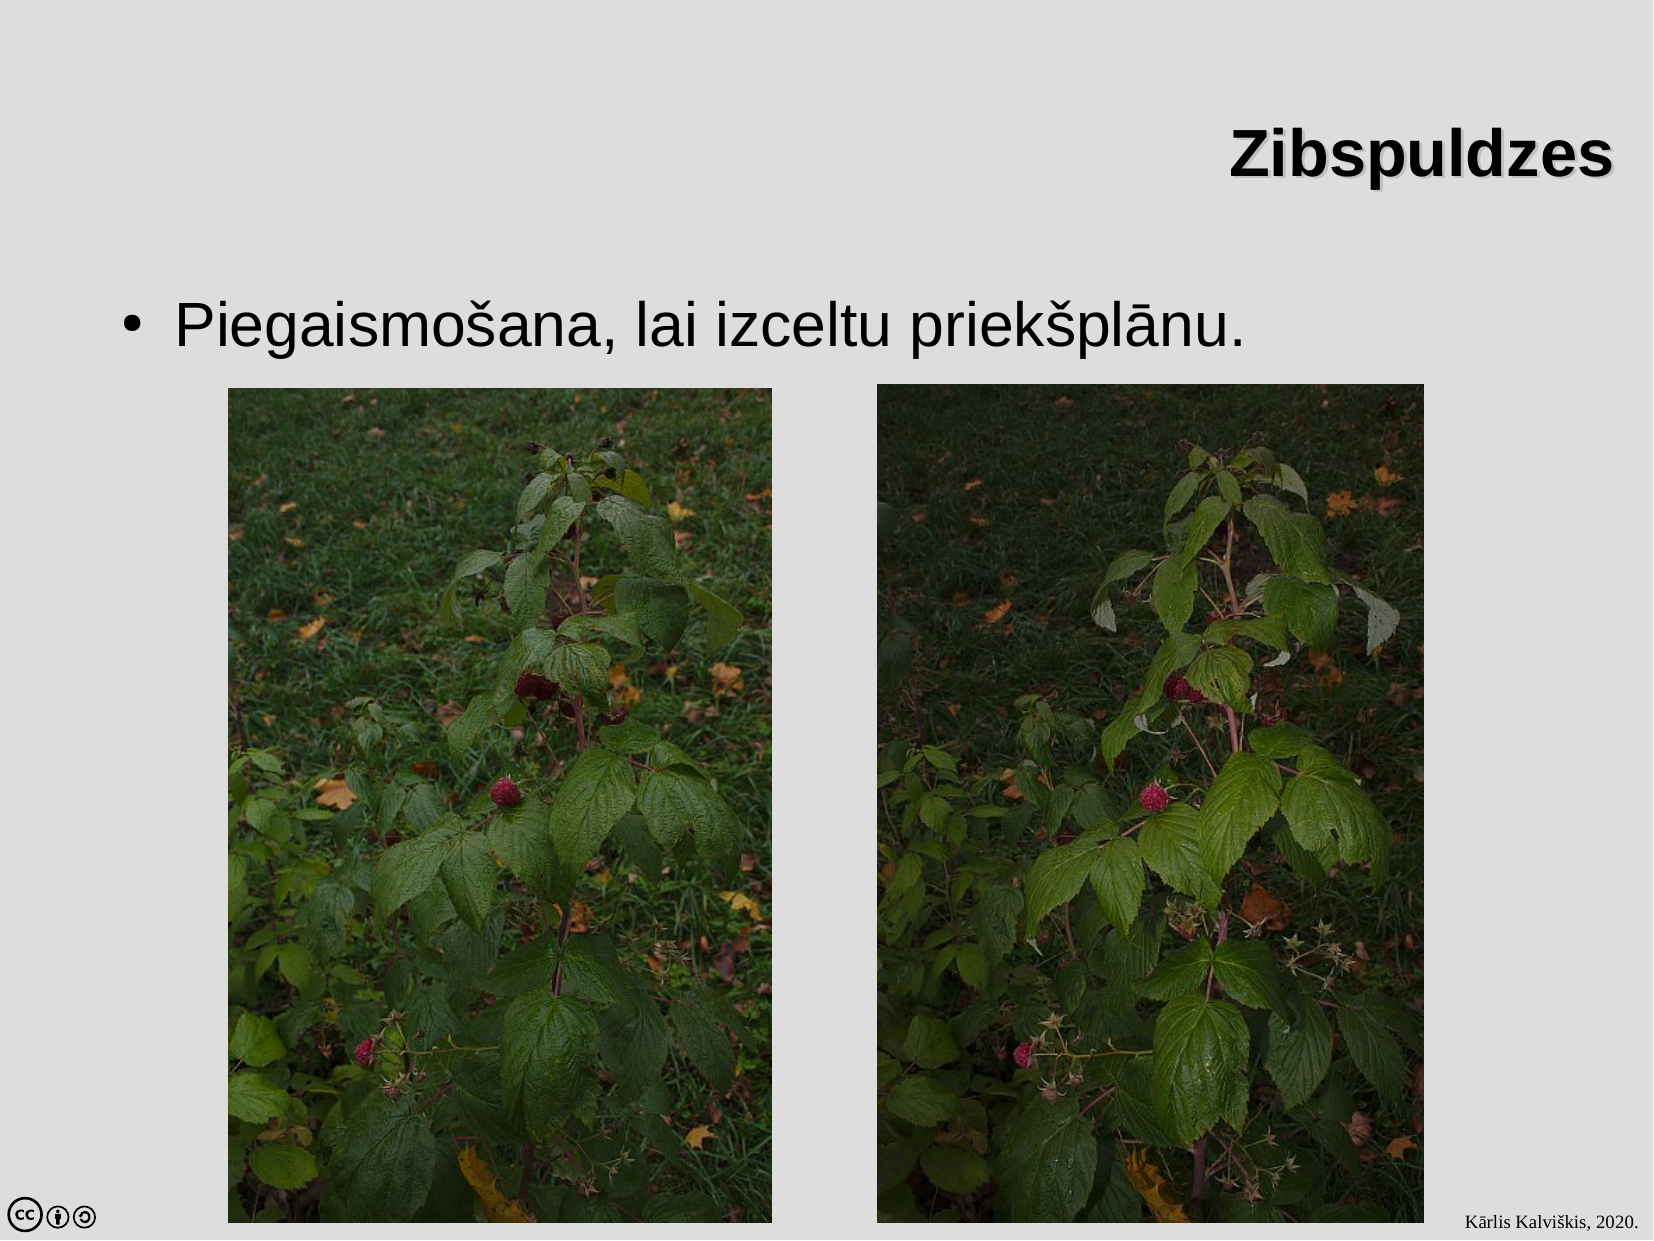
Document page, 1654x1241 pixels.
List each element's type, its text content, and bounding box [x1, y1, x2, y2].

list Piegaismošana, lai izceltu priekšplānu. [37, 290, 1620, 1010]
picture [228, 388, 772, 1223]
picture [877, 384, 1424, 1223]
title Zibspuldzes [42, 49, 1615, 257]
